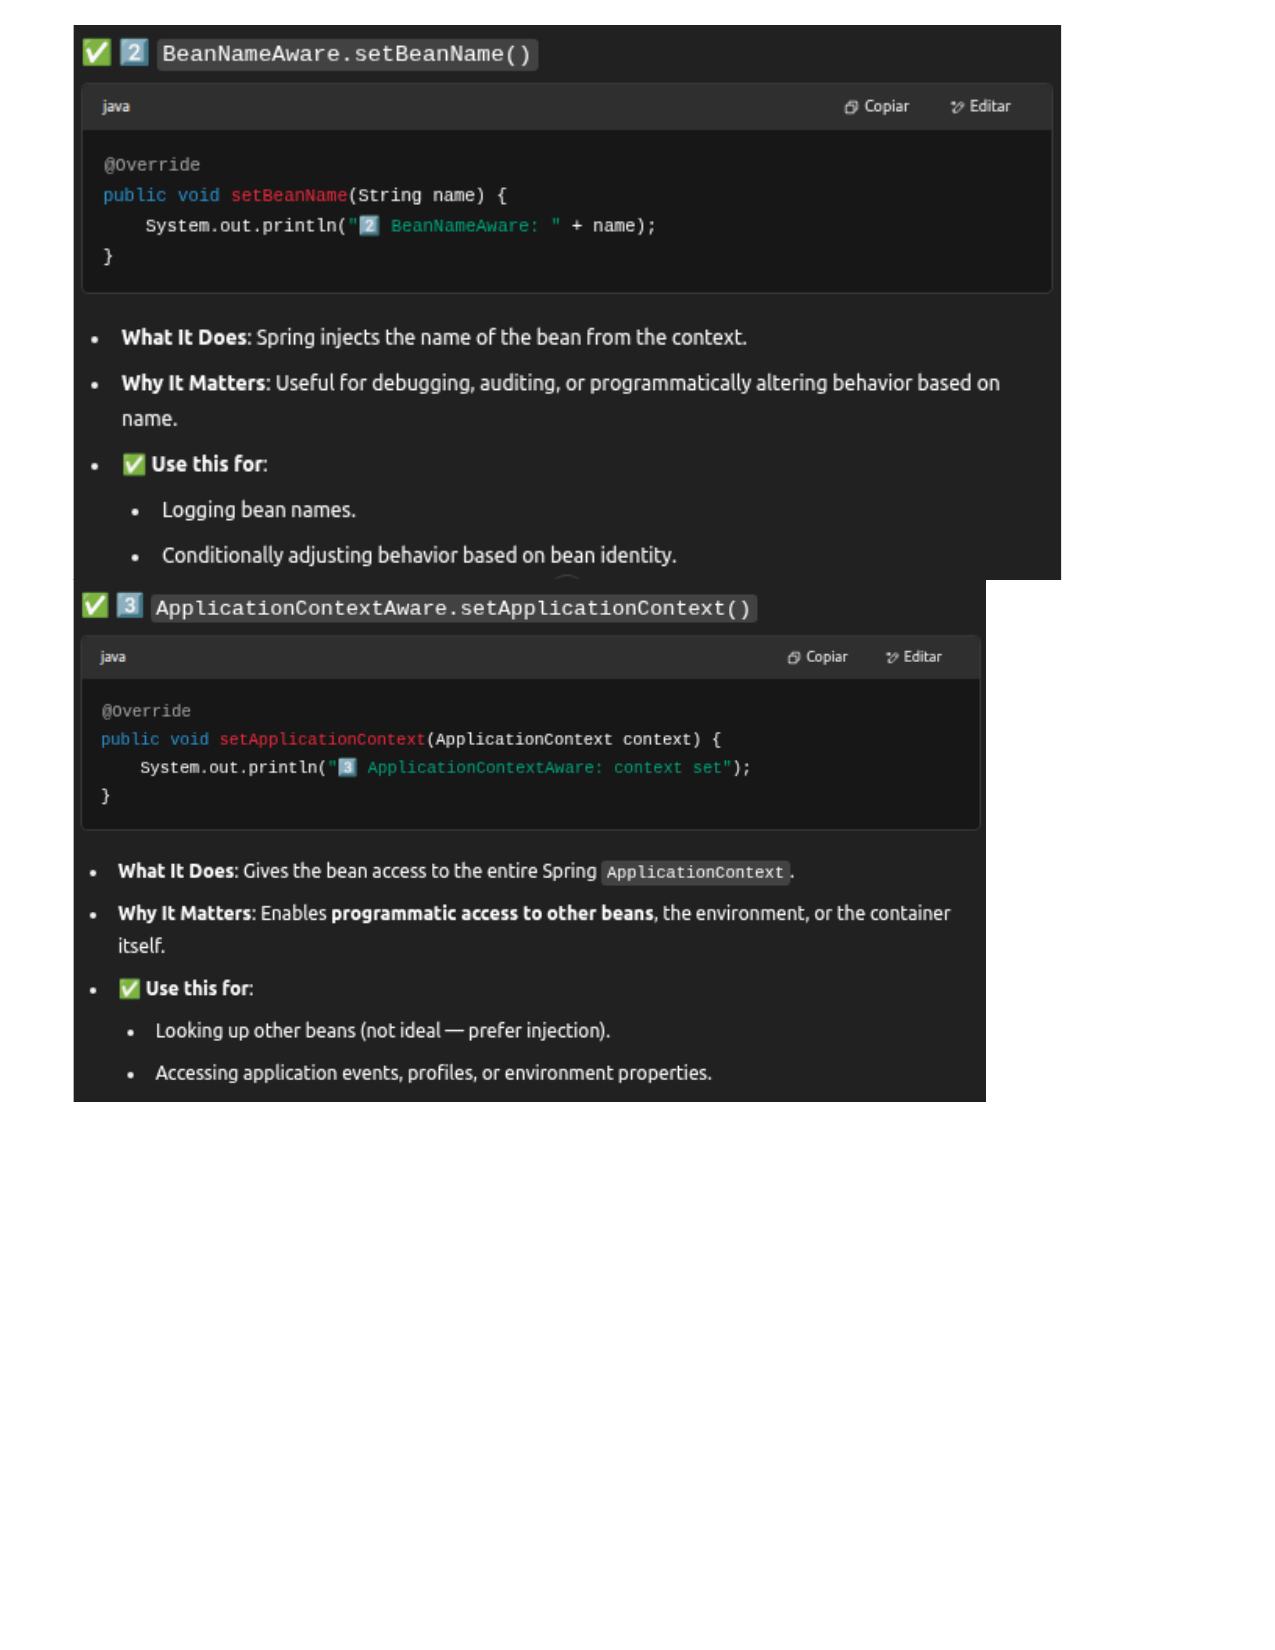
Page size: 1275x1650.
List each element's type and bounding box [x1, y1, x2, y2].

picture [73, 25, 1062, 1102]
